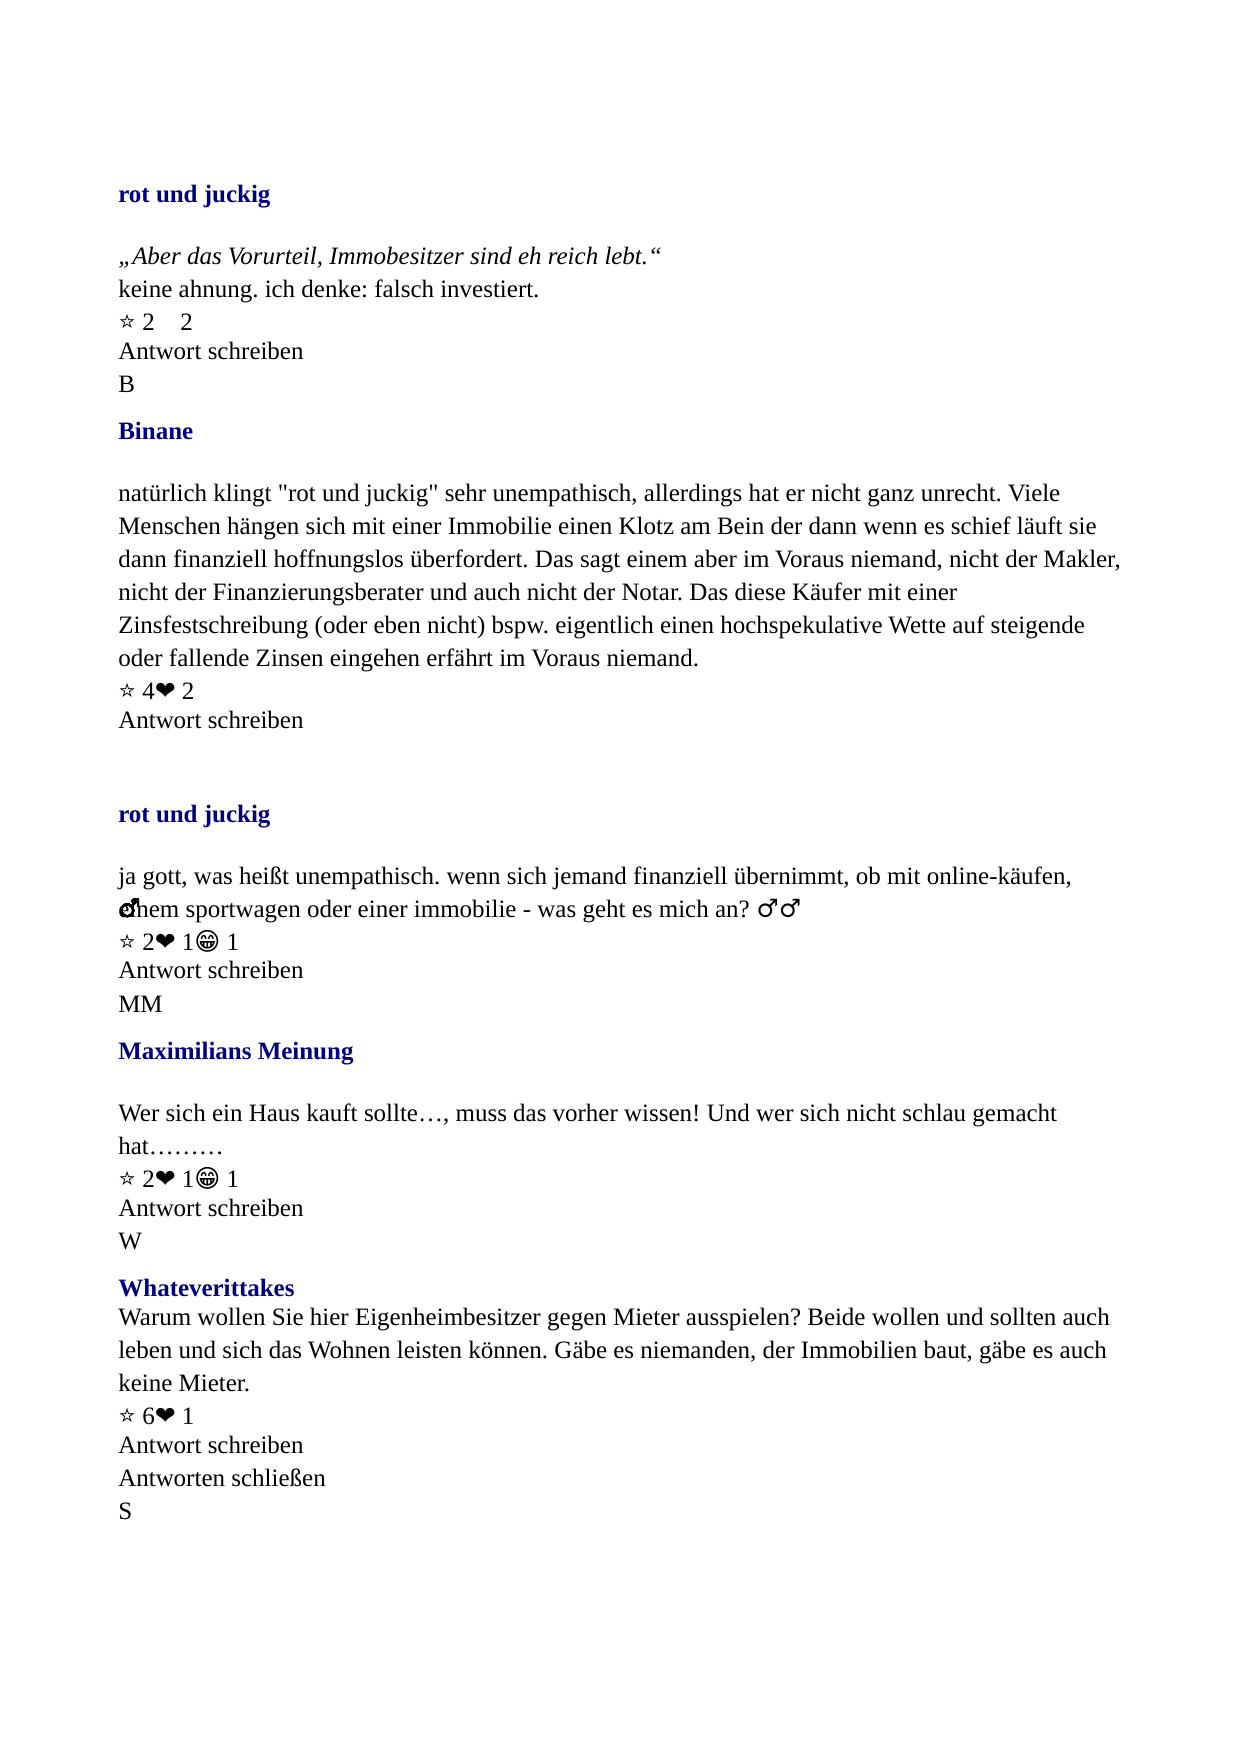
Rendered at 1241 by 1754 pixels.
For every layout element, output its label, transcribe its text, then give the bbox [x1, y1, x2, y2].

text ja gott, was heißt unempathisch. wenn sich jemand finanziell übernimmt, ob mit online-käufen, einem sportwagen oder einer immobilie - was geht es mich an? 🤷🏻‍♂️ [118, 861, 1122, 923]
text Antworten schließen [118, 1463, 1122, 1492]
subtitle Maximilians Meinung [118, 1036, 1122, 1065]
text Antwort schreiben [118, 705, 1122, 734]
text natürlich klingt "rot und juckig" sehr unempathisch, allerdings hat er nicht ganz unrecht. Viele Menschen hängen sich mit einer Immobilie einen Klotz am Bein der dann wenn es schief läuft sie dann finanziell hoffnungslos überfordert. Das sagt einem aber im Voraus niemand, nicht der Makler, nicht der Finanzierungsberater und auch nicht der Notar. Das diese Käufer mit einer Zinsfestschreibung (oder eben nicht) bspw. eigentlich einen hochspekulative Wette auf steigende oder fallende Zinsen eingehen erfährt im Voraus niemand. [118, 478, 1122, 672]
text Antwort schreiben [118, 336, 1122, 364]
text W [118, 1226, 1122, 1254]
text Wer sich ein Haus kauft sollte…, muss das vorher wissen! Und wer sich nicht schlau gemacht hat……… [118, 1098, 1122, 1160]
subtitle rot und juckig [118, 799, 1122, 828]
text ⭐️ 2❤️ 1😁 1 [118, 927, 1122, 956]
subtitle Whateverittakes [118, 1273, 1122, 1302]
subtitle Binane [118, 416, 1122, 445]
text S [118, 1496, 1122, 1525]
text keine ahnung. ich denke: falsch investiert. [118, 274, 1122, 303]
text Antwort schreiben [118, 956, 1122, 984]
text B [118, 369, 1122, 397]
text Antwort schreiben [118, 1430, 1122, 1459]
text ⭐️ 6❤️ 1 [118, 1401, 1122, 1430]
text „Aber das Vorurteil, Immobesitzer sind eh reich lebt.“ [118, 241, 1122, 270]
text ⭐️ 4❤️ 2 [118, 676, 1122, 705]
text ⭐️ 2🤨 2 [118, 307, 1122, 336]
text ⭐️ 2❤️ 1😁 1 [118, 1164, 1122, 1193]
text Warum wollen Sie hier Eigenheimbesitzer gegen Mieter ausspielen? Beide wollen und sollten auch leben und sich das Wohnen leisten können. Gäbe es niemanden, der Immobilien baut, gäbe es auch keine Mieter. [118, 1302, 1122, 1397]
text MM [118, 989, 1122, 1017]
subtitle rot und juckig [118, 179, 1122, 208]
text Antwort schreiben [118, 1193, 1122, 1222]
